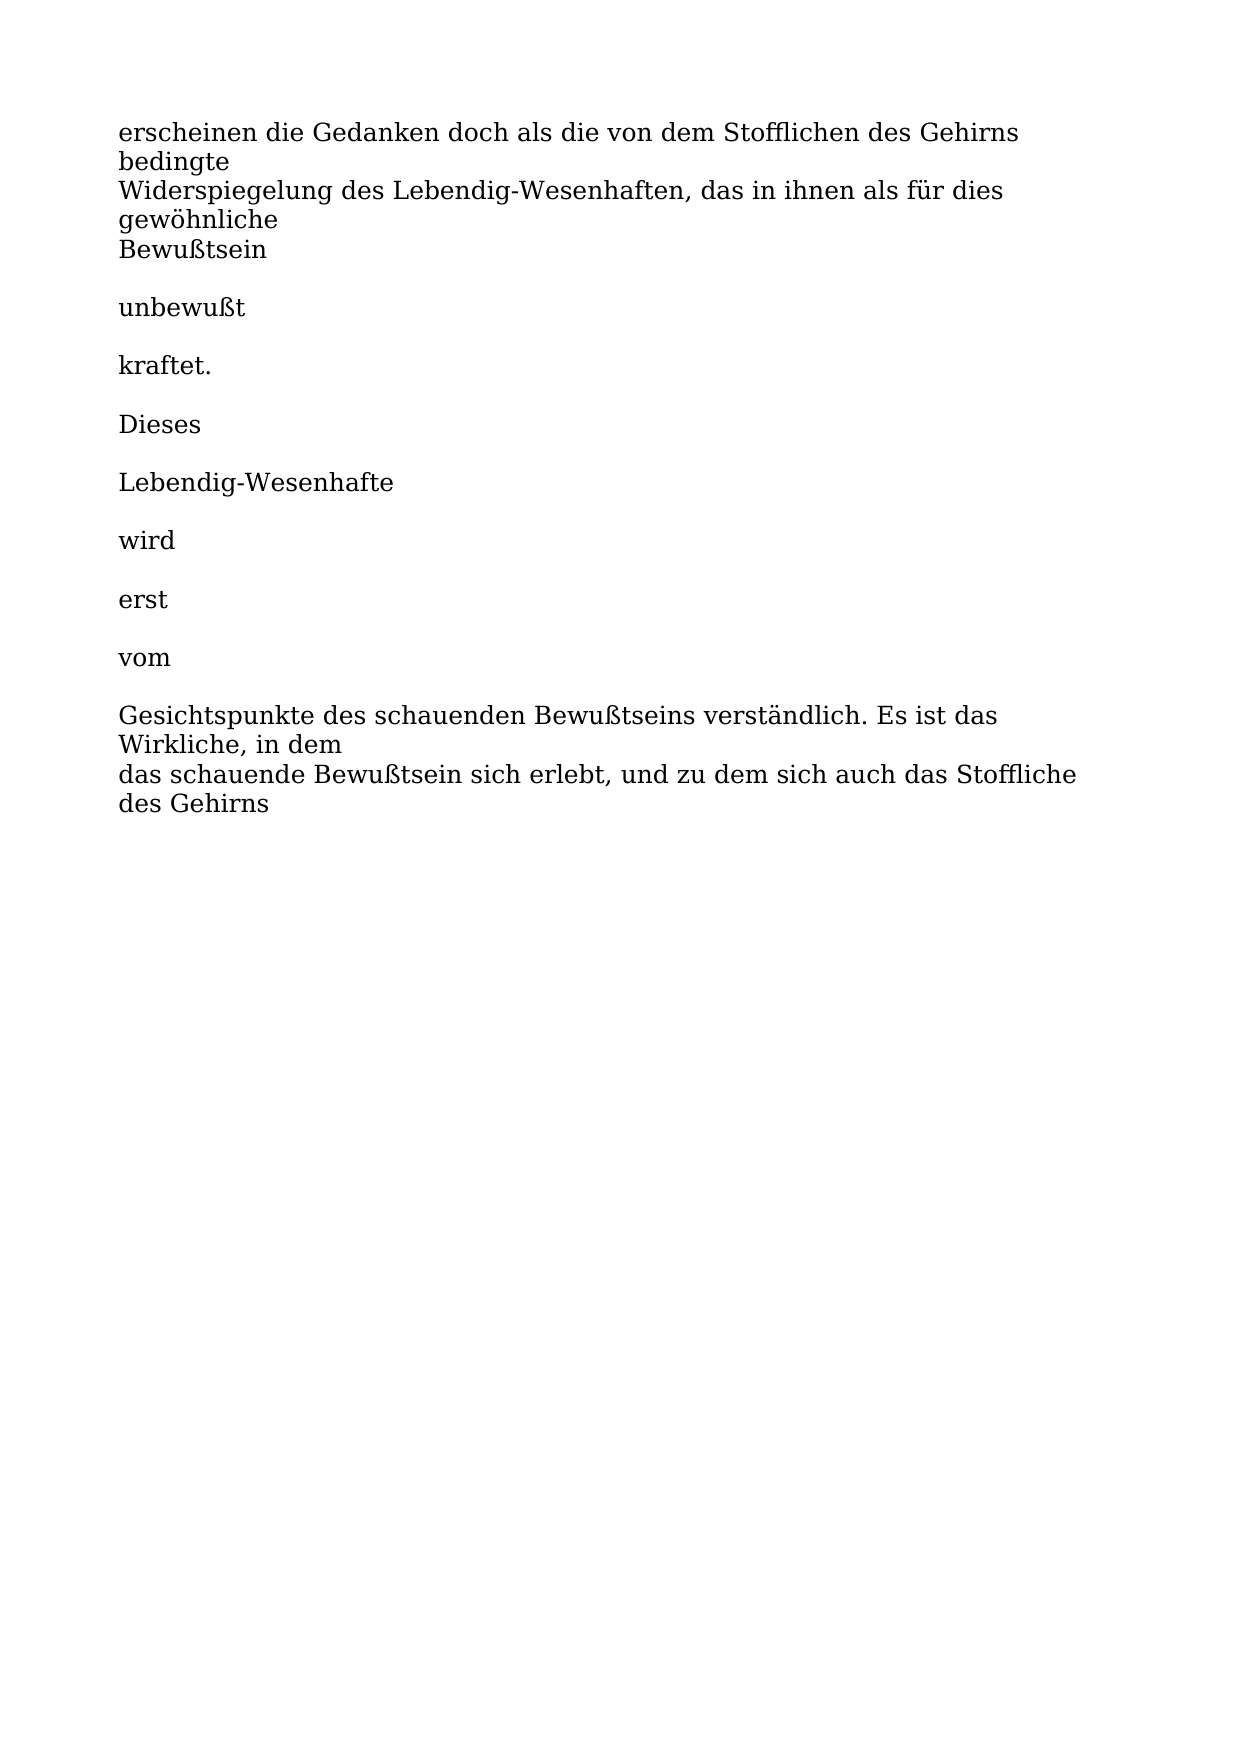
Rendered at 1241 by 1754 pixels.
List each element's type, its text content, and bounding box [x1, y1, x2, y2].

text Bewußtsein [118, 235, 1122, 264]
text Gesichtspunkte des schauenden Bewußtseins verständlich. Es ist das Wirkliche, in dem [118, 701, 1122, 760]
text erscheinen die Gedanken doch als die von dem Stofflichen des Gehirns bedingte [118, 118, 1122, 176]
text unbewußt [118, 293, 1122, 322]
text erst [118, 585, 1122, 614]
text vom [118, 643, 1122, 672]
text wird [118, 526, 1122, 556]
text kraftet. [118, 351, 1122, 381]
text das schauende Bewußtsein sich erlebt, und zu dem sich auch das Stoffliche des Gehirns [118, 760, 1122, 818]
text Dieses [118, 410, 1122, 439]
text Lebendig-Wesenhafte [118, 468, 1122, 497]
text Widerspiegelung des Lebendig-Wesenhaften, das in ihnen als für dies gewöhnliche [118, 176, 1122, 235]
